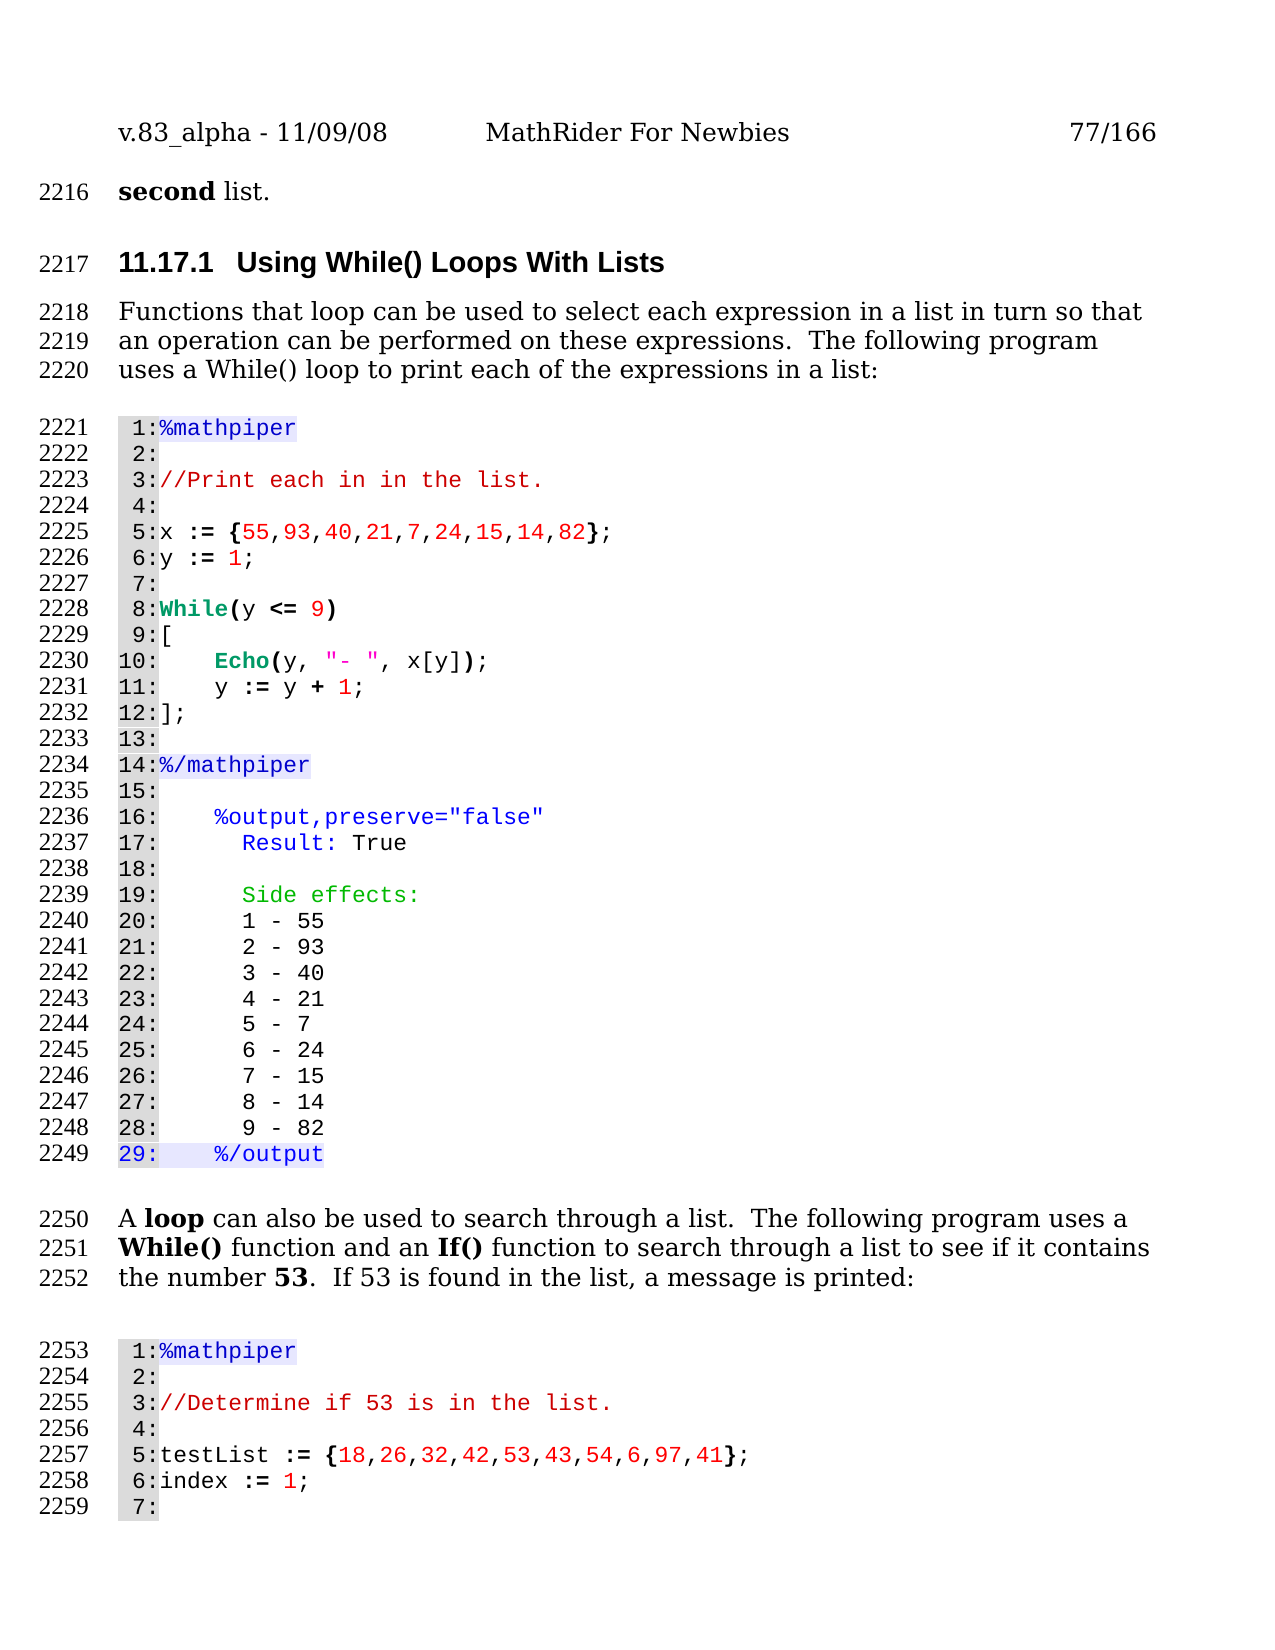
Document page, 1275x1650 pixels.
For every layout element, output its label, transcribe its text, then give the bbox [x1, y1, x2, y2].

text 13: [118, 727, 1157, 753]
text 2: [118, 442, 1157, 468]
text 15: [118, 779, 1157, 805]
text 21: 2 - 93 [118, 935, 1157, 961]
text 25: 6 - 24 [118, 1039, 1157, 1065]
text 5:testList := {18,26,32,42,53,43,54,6,97,41}; [118, 1443, 1157, 1469]
text 7: [118, 572, 1157, 598]
text 12:]; [118, 702, 1157, 727]
text 26: 7 - 15 [118, 1065, 1157, 1091]
text 10: Echo(y, "- ", x[y]); [118, 650, 1157, 676]
text 11: y := y + 1; [118, 676, 1157, 702]
text 3://Determine if 53 is in the list. [118, 1391, 1157, 1417]
text 8:While(y <= 9) [118, 598, 1157, 624]
text 7: [118, 1495, 1157, 1521]
text 22: 3 - 40 [118, 961, 1157, 987]
text 28: 9 - 82 [118, 1117, 1157, 1142]
text 20: 1 - 55 [118, 909, 1157, 935]
text 3://Print each in in the list. [118, 468, 1157, 494]
text 23: 4 - 21 [118, 987, 1157, 1013]
text Functions that loop can be used to select each expression in a list in turn so that an operation can be performed on these expressions. The following program uses a While() loop to print each of the expressions in a list: [118, 297, 1157, 384]
text 6:index := 1; [118, 1469, 1157, 1495]
text 29: %/output [118, 1142, 1157, 1168]
text 2: [118, 1365, 1157, 1391]
text 16: %output,preserve="false" [118, 805, 1157, 831]
text 1:%mathpiper [118, 1339, 1157, 1365]
text 14:%/mathpiper [118, 753, 1157, 779]
text 6:y := 1; [118, 546, 1157, 572]
text 1:%mathpiper [118, 416, 1157, 442]
text 19: Side effects: [118, 883, 1157, 909]
subtitle Using While() Loops With Lists [118, 245, 1157, 279]
text 4: [118, 1417, 1157, 1443]
text 9:[ [118, 624, 1157, 650]
text 18: [118, 857, 1157, 883]
text 4: [118, 494, 1157, 520]
text 17: Result: True [118, 831, 1157, 857]
text second list. [118, 177, 1157, 206]
text 5:x := {55,93,40,21,7,24,15,14,82}; [118, 520, 1157, 546]
text 24: 5 - 7 [118, 1013, 1157, 1039]
text 27: 8 - 14 [118, 1091, 1157, 1117]
text A loop can also be used to search through a list. The following program uses a While() function and an If() function to search through a list to see if it contains the number 53. If 53 is found in the list, a message is printed: [118, 1204, 1157, 1292]
